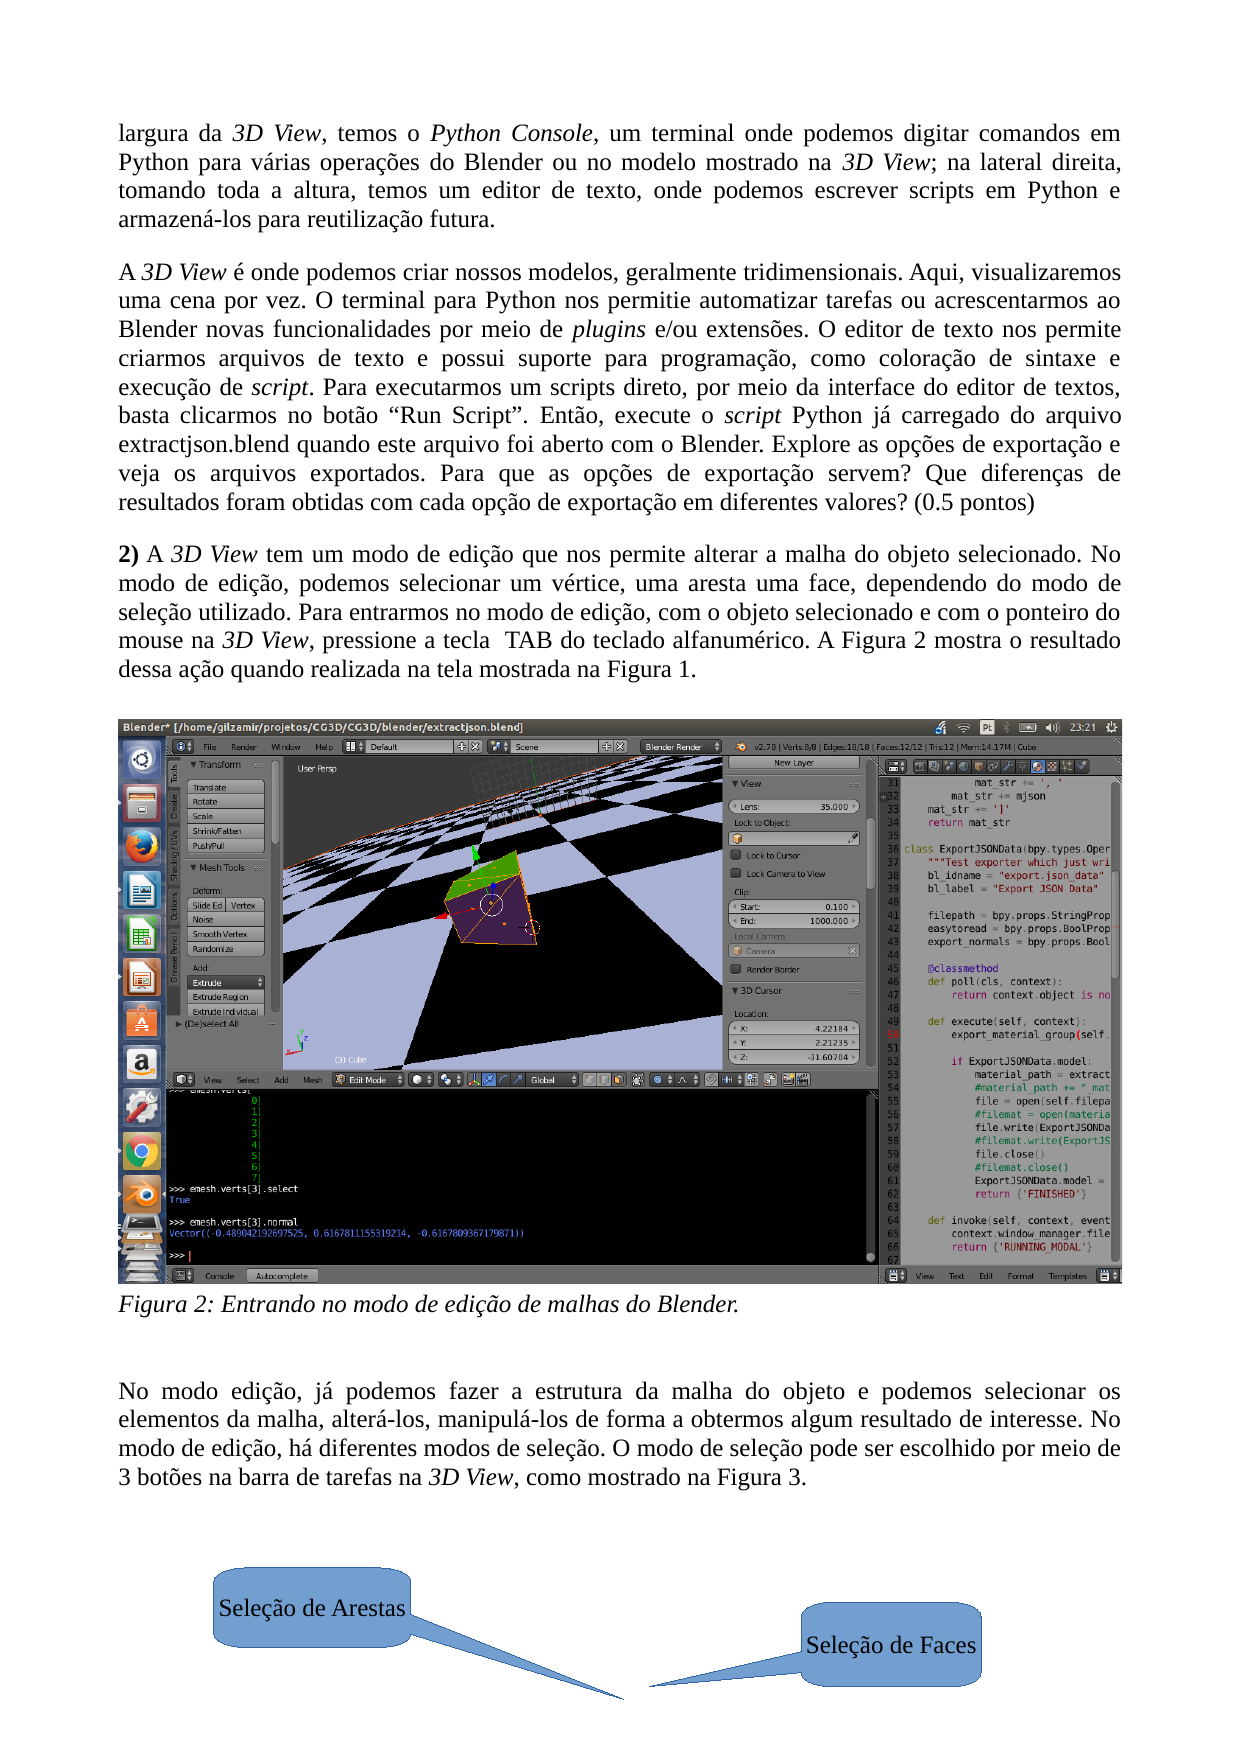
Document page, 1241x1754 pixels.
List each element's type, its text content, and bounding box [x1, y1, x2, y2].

picture [118, 719, 1123, 1284]
text A 3D View é onde podemos criar nossos modelos, geralmente tridimensionais. Aqui, visualizaremos uma cena por vez. O terminal para Python nos permitie automatizar tarefas ou acrescentarmos ao Blender novas funcionalidades por meio de plugins e/ou extensões. O editor de texto nos permite criarmos arquivos de texto e possui suporte para programação, como coloração de sintaxe e execução de script. Para executarmos um scripts direto, por meio da interface do editor de textos, basta clicarmos no botão “Run Script”. Então, execute o script Python já carregado do arquivo extractjson.blend quando este arquivo foi aberto com o Blender. Explore as opções de exportação e veja os arquivos exportados. Para que as opções de exportação servem? Que diferenças de resultados foram obtidas com cada opção de exportação em diferentes valores? (0.5 pontos) [118, 257, 1122, 516]
text No modo edição, já podemos fazer a estrutura da malha do objeto e podemos selecionar os elementos da malha, alterá-los, manipulá-los de forma a obtermos algum resultado de interesse. No modo de edição, há diferentes modos de seleção. O modo de seleção pode ser escolhido por meio de 3 botões na barra de tarefas na 3D View, como mostrado na Figura 3. [118, 1376, 1122, 1491]
text largura da 3D View, temos o Python Console, um terminal onde podemos digitar comandos em Python para várias operações do Blender ou no modelo mostrado na 3D View; na lateral direita, tomando toda a altura, temos um editor de texto, onde podemos escrever scripts em Python e armazená-los para reutilização futura. [118, 118, 1122, 233]
text 2) A 3D View tem um modo de edição que nos permite alterar a malha do objeto selecionado. No modo de edição, podemos selecionar um vértice, uma aresta uma face, dependendo do modo de seleção utilizado. Para entrarmos no modo de edição, com o objeto selecionado e com o ponteiro do mouse na 3D View, pressione a tecla TAB do teclado alfanumérico. A Figura 2 mostra o resultado dessa ação quando realizada na tela mostrada na Figura 1. [118, 539, 1122, 683]
text Figura 2: Entrando no modo de edição de malhas do Blender. [118, 1284, 1122, 1318]
